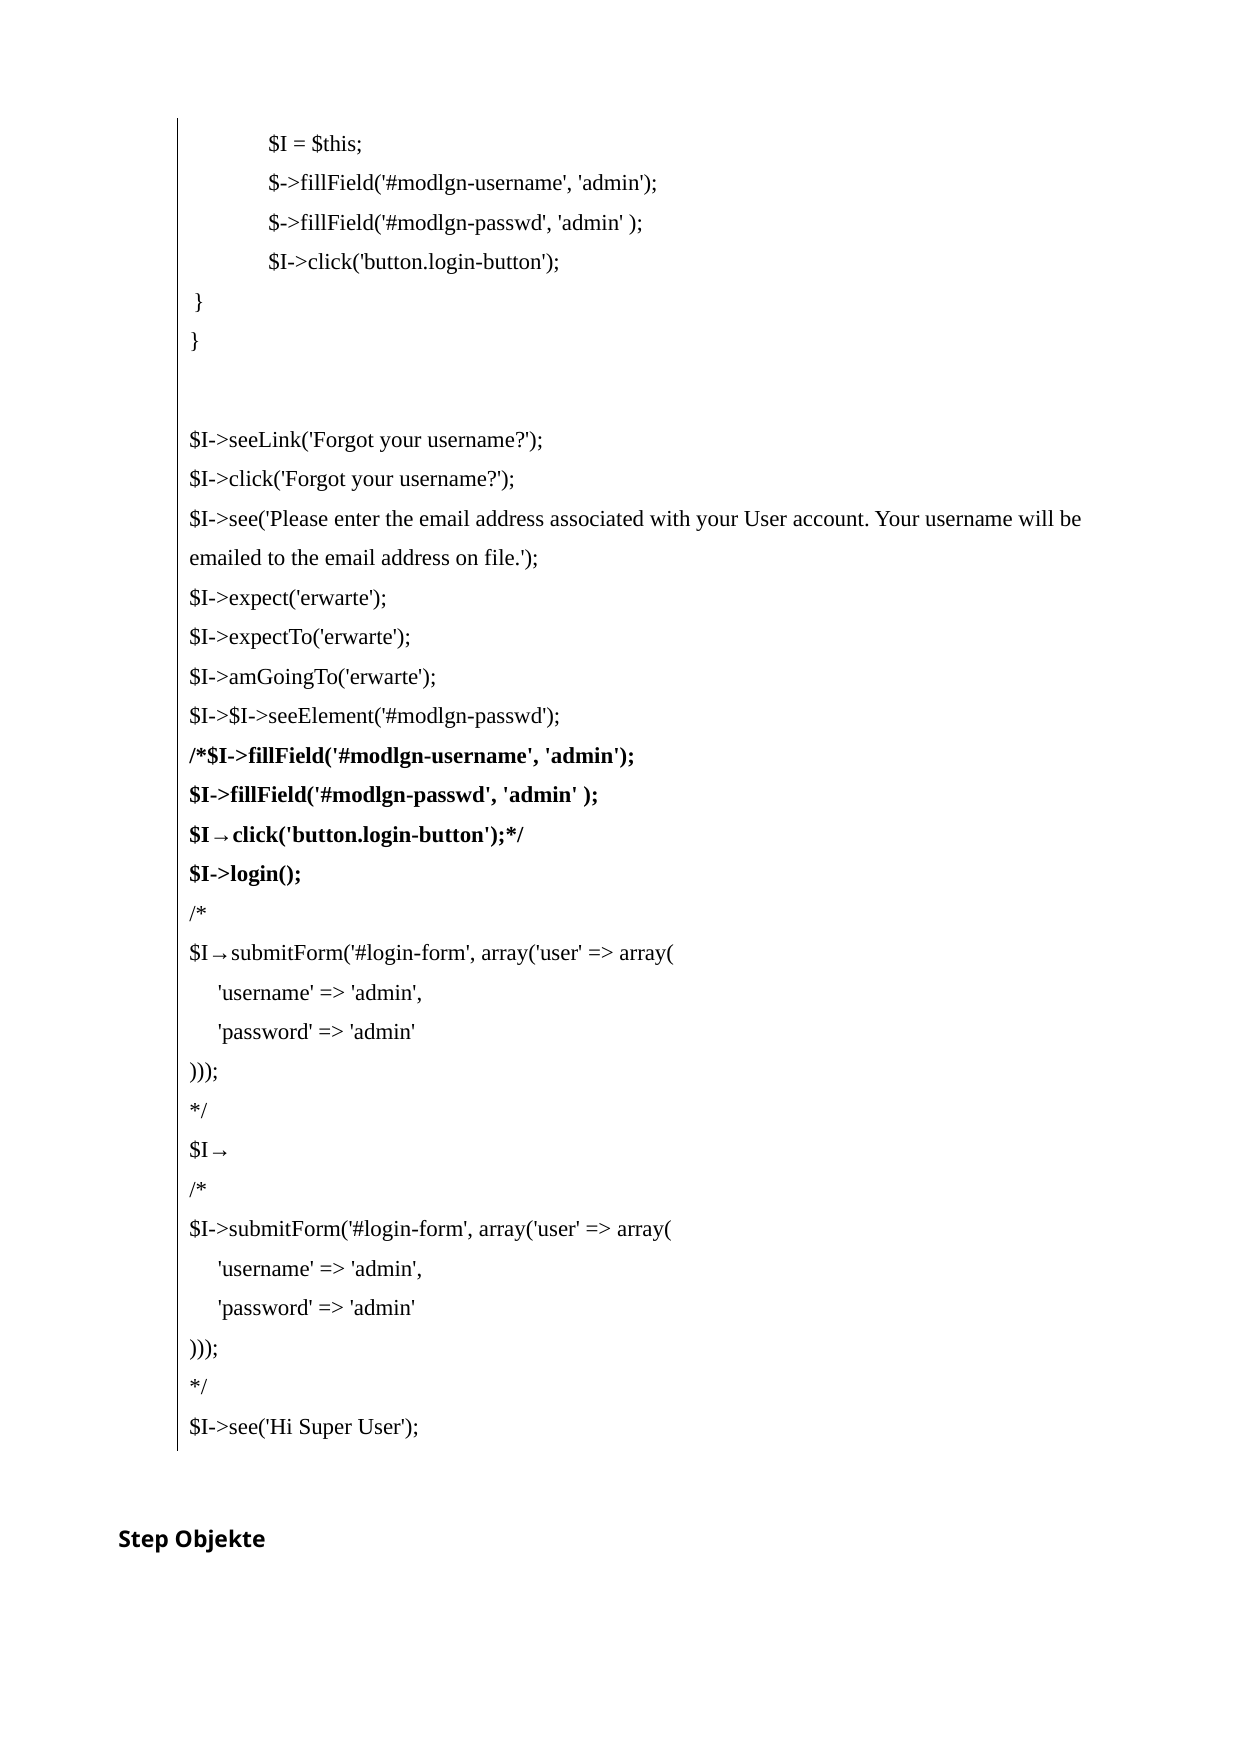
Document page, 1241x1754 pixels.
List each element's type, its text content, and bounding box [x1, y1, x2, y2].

text Step Objekte [118, 1523, 1122, 1554]
text $I = $this; $->fillField('#modlgn-username', 'admin'); $->fillField('#modlgn-passwd', 'admin' ); $I->click('button.login-button'); } } [178, 118, 1122, 354]
text $I->seeLink('Forgot your username?'); $I->click('Forgot your username?'); $I->see('Please enter the email address associated with your User account. Your username will be emailed to the email address on file.'); $I->expect('erwarte'); $I->expectTo('erwarte'); $I->amGoingTo('erwarte'); $I->$I->seeElement('#modlgn-passwd'); /*$I->fillField('#modlgn-username', 'admin'); $I->fillField('#modlgn-passwd', 'admin' ); $I→click('button.login-button');*/ $I->login(); /* $I→submitForm('#login-form', array('user' => array( 'username' => 'admin', 'password' => 'admin' ))); */ $I→ /* $I->submitForm('#login-form', array('user' => array( 'username' => 'admin', 'password' => 'admin' ))); */ $I->see('Hi Super User'); [178, 414, 1122, 1451]
